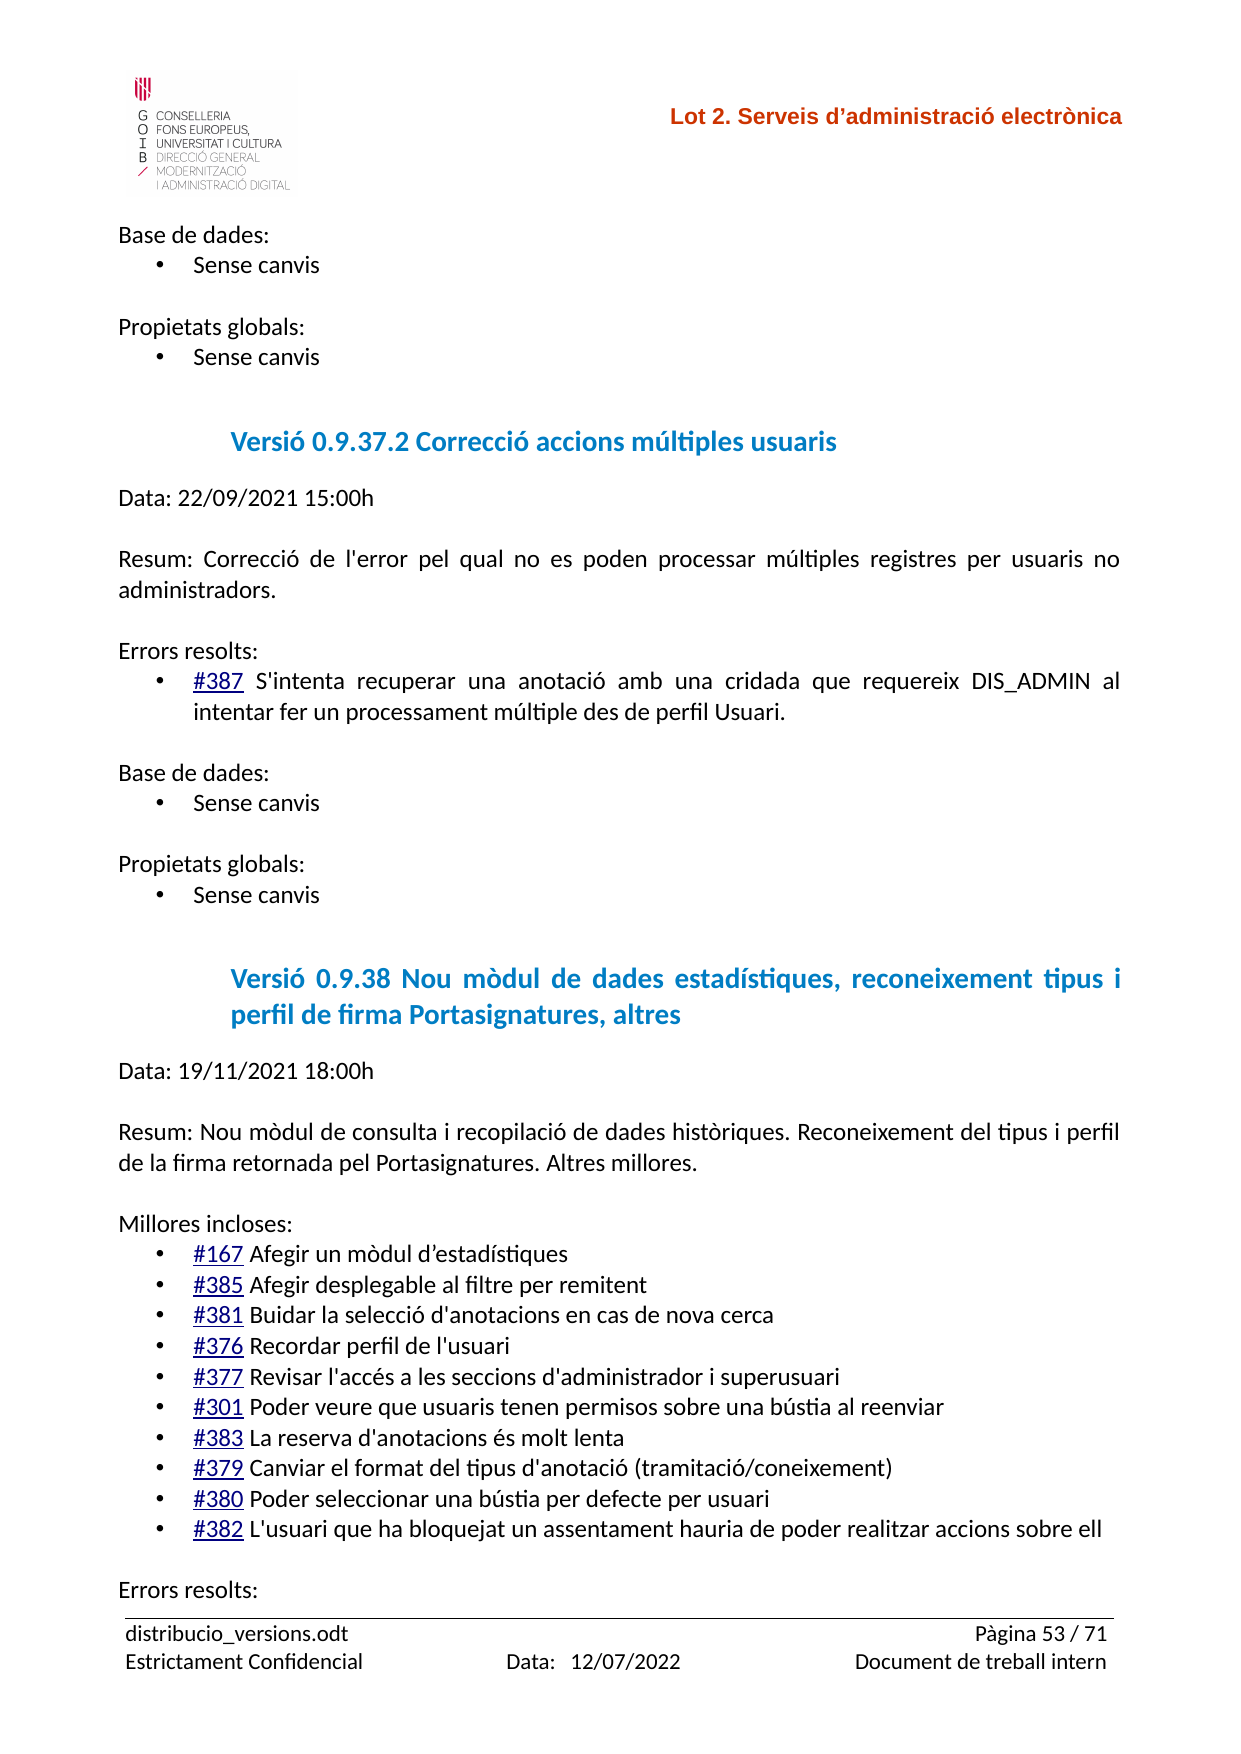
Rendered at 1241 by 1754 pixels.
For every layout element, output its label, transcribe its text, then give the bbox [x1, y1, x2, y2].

text Resum: Nou mòdul de consulta i recopilació de dades històriques. Reconeixement del tipus i perfil de la firma retornada pel Portasignatures. Altres millores. [118, 1117, 1122, 1178]
text Resum: Correcció de l'error pel qual no es poden processar múltiples registres per usuaris no administradors. [118, 543, 1122, 604]
list #385 Afegir desplegable al filtre per remitent [156, 1269, 1122, 1300]
list #377 Revisar l'accés a les seccions d'administrador i superusuari [156, 1361, 1122, 1391]
list #379 Canviar el format del tipus d'anotació (tramitació/coneixement) [156, 1452, 1122, 1483]
list #167 Afegir un mòdul d’estadístiques [156, 1239, 1122, 1269]
text Errors resolts: [118, 635, 1122, 665]
picture [126, 70, 299, 197]
text Data: 19/11/2021 18:00h [118, 1056, 1122, 1086]
text Millores incloses: [118, 1208, 1122, 1239]
list #383 La reserva d'anotacions és molt lenta [156, 1422, 1122, 1452]
text Errors resolts: [118, 1574, 1122, 1605]
list Sense canvis [156, 879, 1122, 909]
list Sense canvis [156, 341, 1122, 372]
list #301 Poder veure que usuaris tenen permisos sobre una bústia al reenviar [156, 1391, 1122, 1422]
list #376 Recordar perfil de l'usuari [156, 1330, 1122, 1361]
list Sense canvis [156, 787, 1122, 818]
text Base de dades: [118, 219, 1122, 250]
list #380 Poder seleccionar una bústia per defecte per usuari [156, 1483, 1122, 1513]
subtitle Versió 0.9.37.2 Correcció accions múltiples usuaris [153, 423, 1122, 458]
subtitle Versió 0.9.38 Nou mòdul de dades estadístiques, reconeixement tipus i perfil de firma Portasignatures, altres [153, 961, 1122, 1032]
list #381 Buidar la selecció d'anotacions en cas de nova cerca [156, 1300, 1122, 1330]
text Data: 22/09/2021 15:00h [118, 482, 1122, 513]
text Propietats globals: [118, 848, 1122, 879]
text Propietats globals: [118, 311, 1122, 341]
list #387 S'intenta recuperar una anotació amb una cridada que requereix DIS_ADMIN al intentar fer un processament múltiple des de perfil Usuari. [156, 665, 1122, 726]
text Base de dades: [118, 757, 1122, 787]
list #382 L'usuari que ha bloquejat un assentament hauria de poder realitzar accions sobre ell [156, 1513, 1122, 1544]
list Sense canvis [156, 250, 1122, 280]
